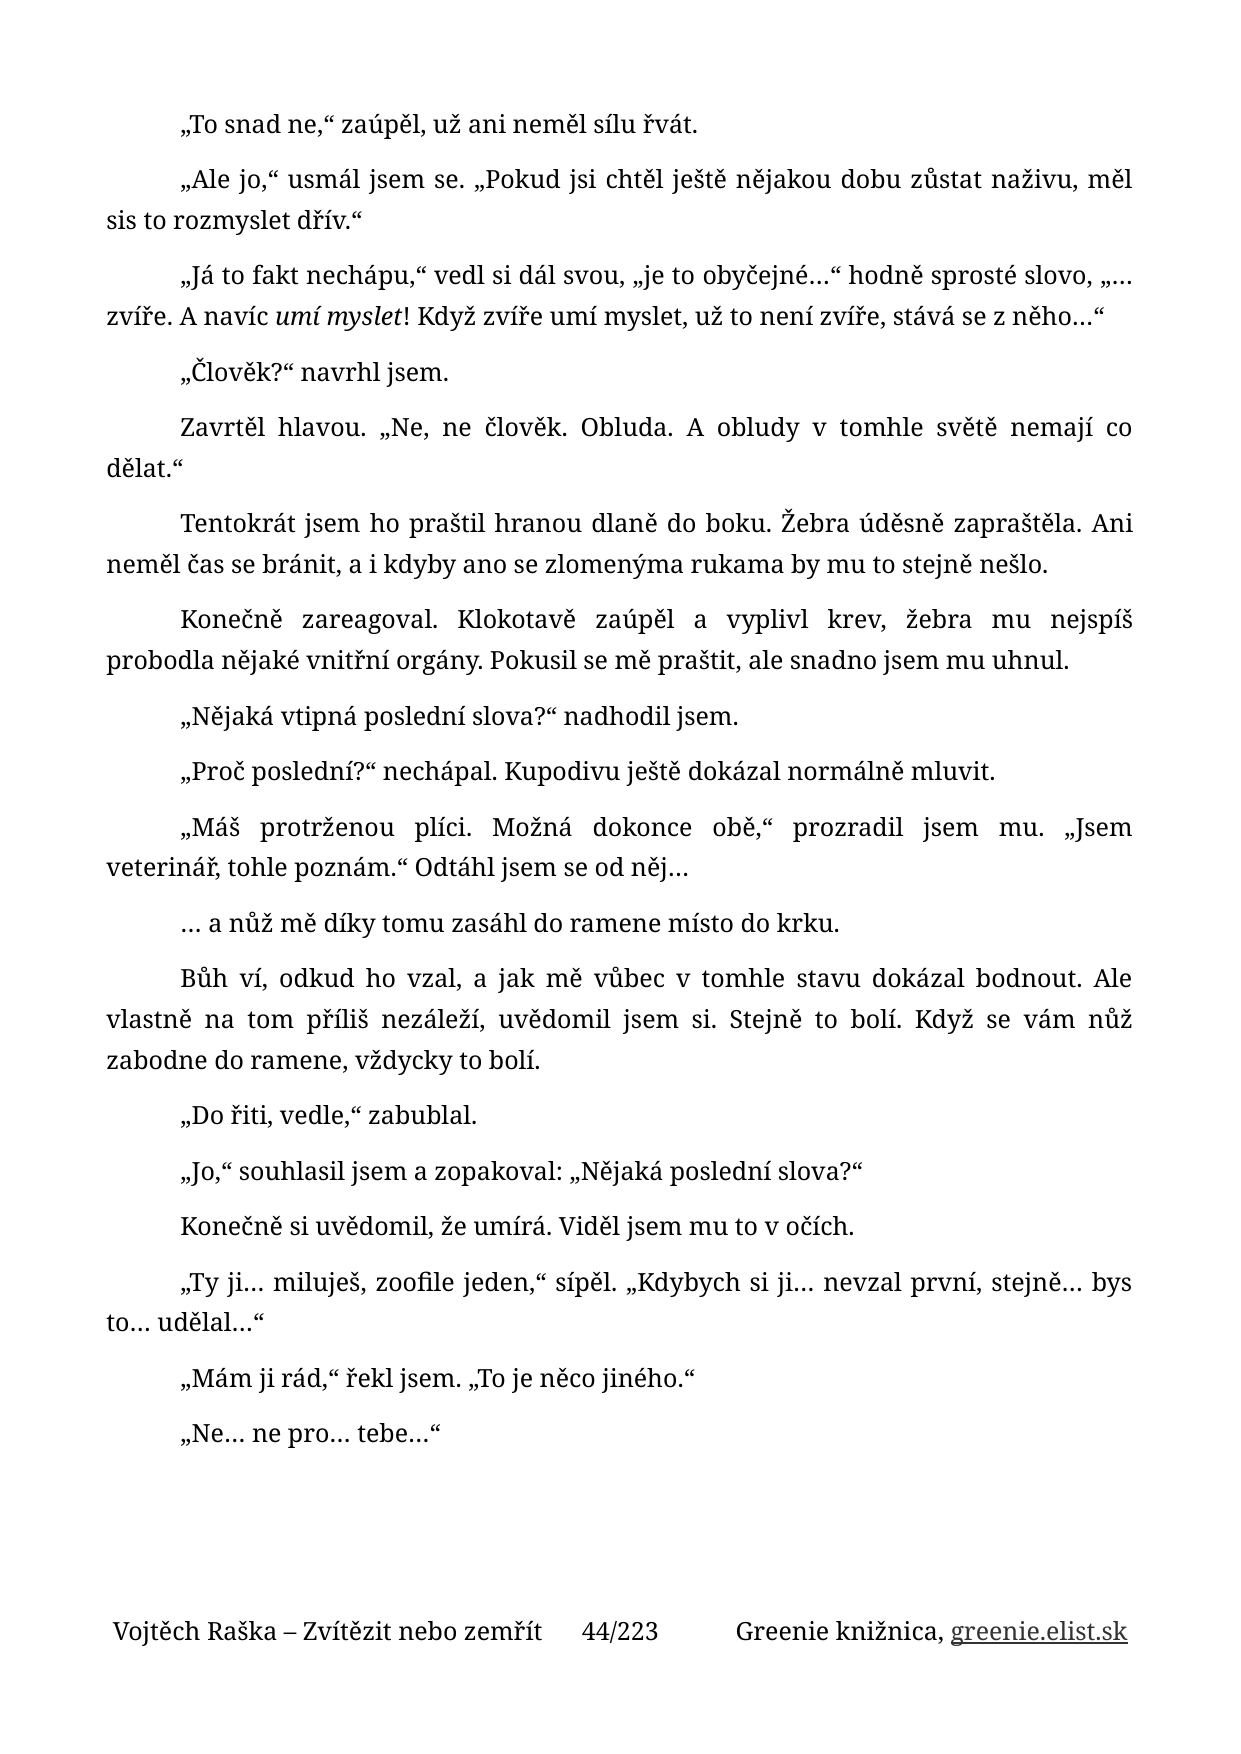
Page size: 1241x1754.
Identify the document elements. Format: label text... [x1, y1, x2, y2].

text „Člověk?“ navrhl jsem. [106, 354, 1134, 388]
text Konečně zareagoval. Klokotavě zaúpěl a vyplivl krev, žebra mu nejspíš probodla nějaké vnitřní orgány. Pokusil se mě praštit, ale snadno jsem mu uhnul. [106, 602, 1134, 677]
text „Mám ji rád,“ řekl jsem. „To je něco jiného.“ [106, 1360, 1134, 1394]
text „Já to fakt nechápu,“ vedl si dál svou, „je to obyčejné…“ hodně sprosté slovo, „… zvíře. A navíc umí myslet! Když zvíře umí myslet, už to není zvíře, stává se z něho…“ [106, 258, 1134, 333]
text … a nůž mě díky tomu zasáhl do ramene místo do krku. [106, 905, 1134, 939]
text „Máš protrženou plíci. Možná dokonce obě,“ prozradil jsem mu. „Jsem veterinář, tohle poznám.“ Odtáhl jsem se od něj… [106, 809, 1134, 884]
text Bůh ví, odkud ho vzal, a jak mě vůbec v tomhle stavu dokázal bodnout. Ale vlastně na tom příliš nezáleží, uvědomil jsem si. Stejně to bolí. Když se vám nůž zabodne do ramene, vždycky to bolí. [106, 961, 1134, 1077]
text „Nějaká vtipná poslední slova?“ nadhodil jsem. [106, 698, 1134, 732]
text Konečně si uvědomil, že umírá. Viděl jsem mu to v očích. [106, 1209, 1134, 1243]
text Zavrtěl hlavou. „Ne, ne člověk. Obluda. A obludy v tomhle světě nemají co dělat.“ [106, 409, 1134, 484]
text „Do řiti, vedle,“ zabublal. [106, 1098, 1134, 1132]
text „Ty ji… miluješ, zoofile jeden,“ sípěl. „Kdybych si ji… nevzal první, stejně… bys to… udělal…“ [106, 1264, 1134, 1339]
text Tentokrát jsem ho praštil hranou dlaně do boku. Žebra úděsně zapraštěla. Ani neměl čas se bránit, a i kdyby ano se zlomenýma rukama by mu to stejně nešlo. [106, 506, 1134, 581]
text „Proč poslední?“ nechápal. Kupodivu ještě dokázal normálně mluvit. [106, 754, 1134, 788]
text „To snad ne,“ zaúpěl, už ani neměl sílu řvát. [106, 106, 1134, 140]
text „Ne… ne pro… tebe…“ [106, 1416, 1134, 1450]
text „Jo,“ souhlasil jsem a zopakoval: „Nějaká poslední slova?“ [106, 1153, 1134, 1187]
text „Ale jo,“ usmál jsem se. „Pokud jsi chtěl ještě nějakou dobu zůstat naživu, měl sis to rozmyslet dřív.“ [106, 162, 1134, 237]
